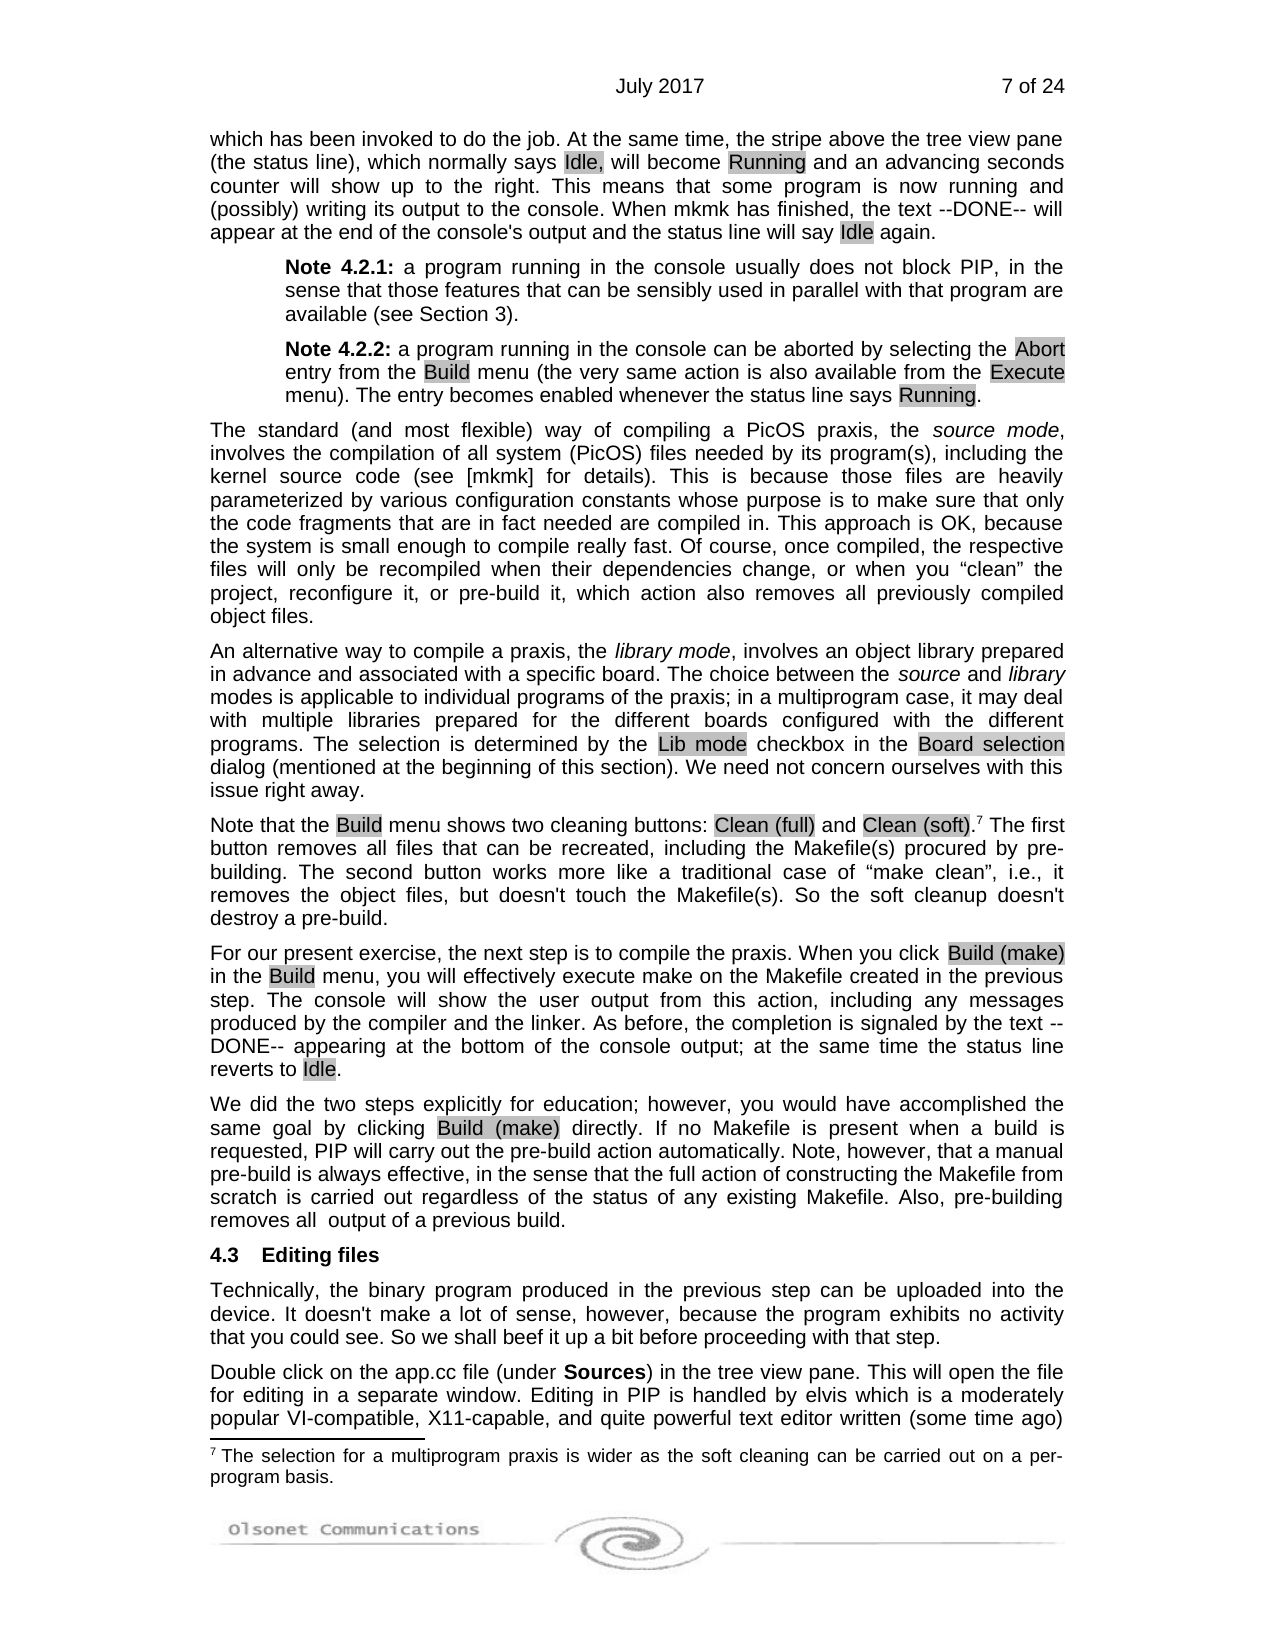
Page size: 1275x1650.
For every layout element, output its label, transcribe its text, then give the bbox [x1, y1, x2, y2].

text The selection for a multiprogram praxis is wider as the soft cleaning can be carried out on a per-program basis. [210, 1445, 1065, 1487]
text Note 4.2.1: a program running in the console usually does not block PIP, in the sense that those features that can be sensibly used in parallel with that program are available (see Section 3). [285, 256, 1065, 325]
text Double click on the app.cc file (under Sources) in the tree view pane. This will open the file for editing in a separate window. Editing in PIP is handled by elvis which is a moderately popular VI-compatible, X11-capable, and quite powerful text editor written (some time ago) [210, 1360, 1065, 1430]
text Technically, the binary program produced in the previous step can be uploaded into the device. It doesn't make a lot of sense, however, because the program exhibits no activity that you could see. So we shall beef it up a bit before proceeding with that step. [210, 1279, 1065, 1349]
text An alternative way to compile a praxis, the library mode, involves an object library prepared in advance and associated with a specific board. The choice between the source and library modes is applicable to individual programs of the praxis; in a multiprogram case, it may deal with multiple libraries prepared for the different boards configured with the different programs. The selection is determined by the Lib mode checkbox in the Board selection dialog (mentioned at the beginning of this section). We need not concern ourselves with this issue right away. [210, 639, 1065, 802]
text We did the two steps explicitly for education; however, you would have accomplished the same goal by clicking Build (make) directly. If no Makefile is present when a build is requested, PIP will carry out the pre-build action automatically. Note, however, that a manual pre-build is always effective, in the sense that the full action of constructing the Makefile from scratch is carried out regardless of the status of any existing Makefile. Also, pre-building removes all output of a previous build. [210, 1093, 1065, 1232]
text Note 4.2.2: a program running in the console can be aborted by selecting the Abort entry from the Build menu (the very same action is also available from the Execute menu). The entry becomes enabled whenever the status line says Running. [285, 337, 1065, 407]
text For our present exercise, the next step is to compile the praxis. When you click Build (make) in the Build menu, you will effectively execute make on the Makefile created in the previous step. The console will show the user output from this action, including any messages produced by the compiler and the linker. As before, the completion is signaled by the text --DONE-- appearing at the bottom of the console output; at the same time the status line reverts to Idle. [210, 942, 1065, 1081]
text which has been invoked to do the job. At the same time, the stripe above the tree view pane (the status line), which normally says Idle, will become Running and an advancing seconds counter will show up to the right. This means that some program is now running and (possibly) writing its output to the console. When mkmk has finished, the text --DONE-- will appear at the end of the console's output and the status line will say Idle again. [210, 128, 1065, 244]
text The standard (and most flexible) way of compiling a PicOS praxis, the source mode, involves the compilation of all system (PicOS) files needed by its program(s), including the kernel source code (see [mkmk] for details). This is because those files are heavily parameterized by various configuration constants whose purpose is to make sure that only the code fragments that are in fact needed are compiled in. This approach is OK, because the system is small enough to compile really fast. Of course, once compiled, the respective files will only be recompiled when their dependencies change, or when you “clean” the project, reconfigure it, or pre-build it, which action also removes all previously compiled object files. [210, 418, 1065, 628]
picture [210, 1501, 1065, 1593]
subtitle Editing files [210, 1244, 1065, 1267]
text Note that the Build menu shows two cleaning buttons: Clean (full) and Clean (soft). The first button removes all files that can be recreated, including the Makefile(s) procured by pre-building. The second button works more like a traditional case of “make clean”, i.e., it removes the object files, but doesn't touch the Makefile(s). So the soft cleanup doesn't destroy a pre-build. [210, 814, 1065, 930]
